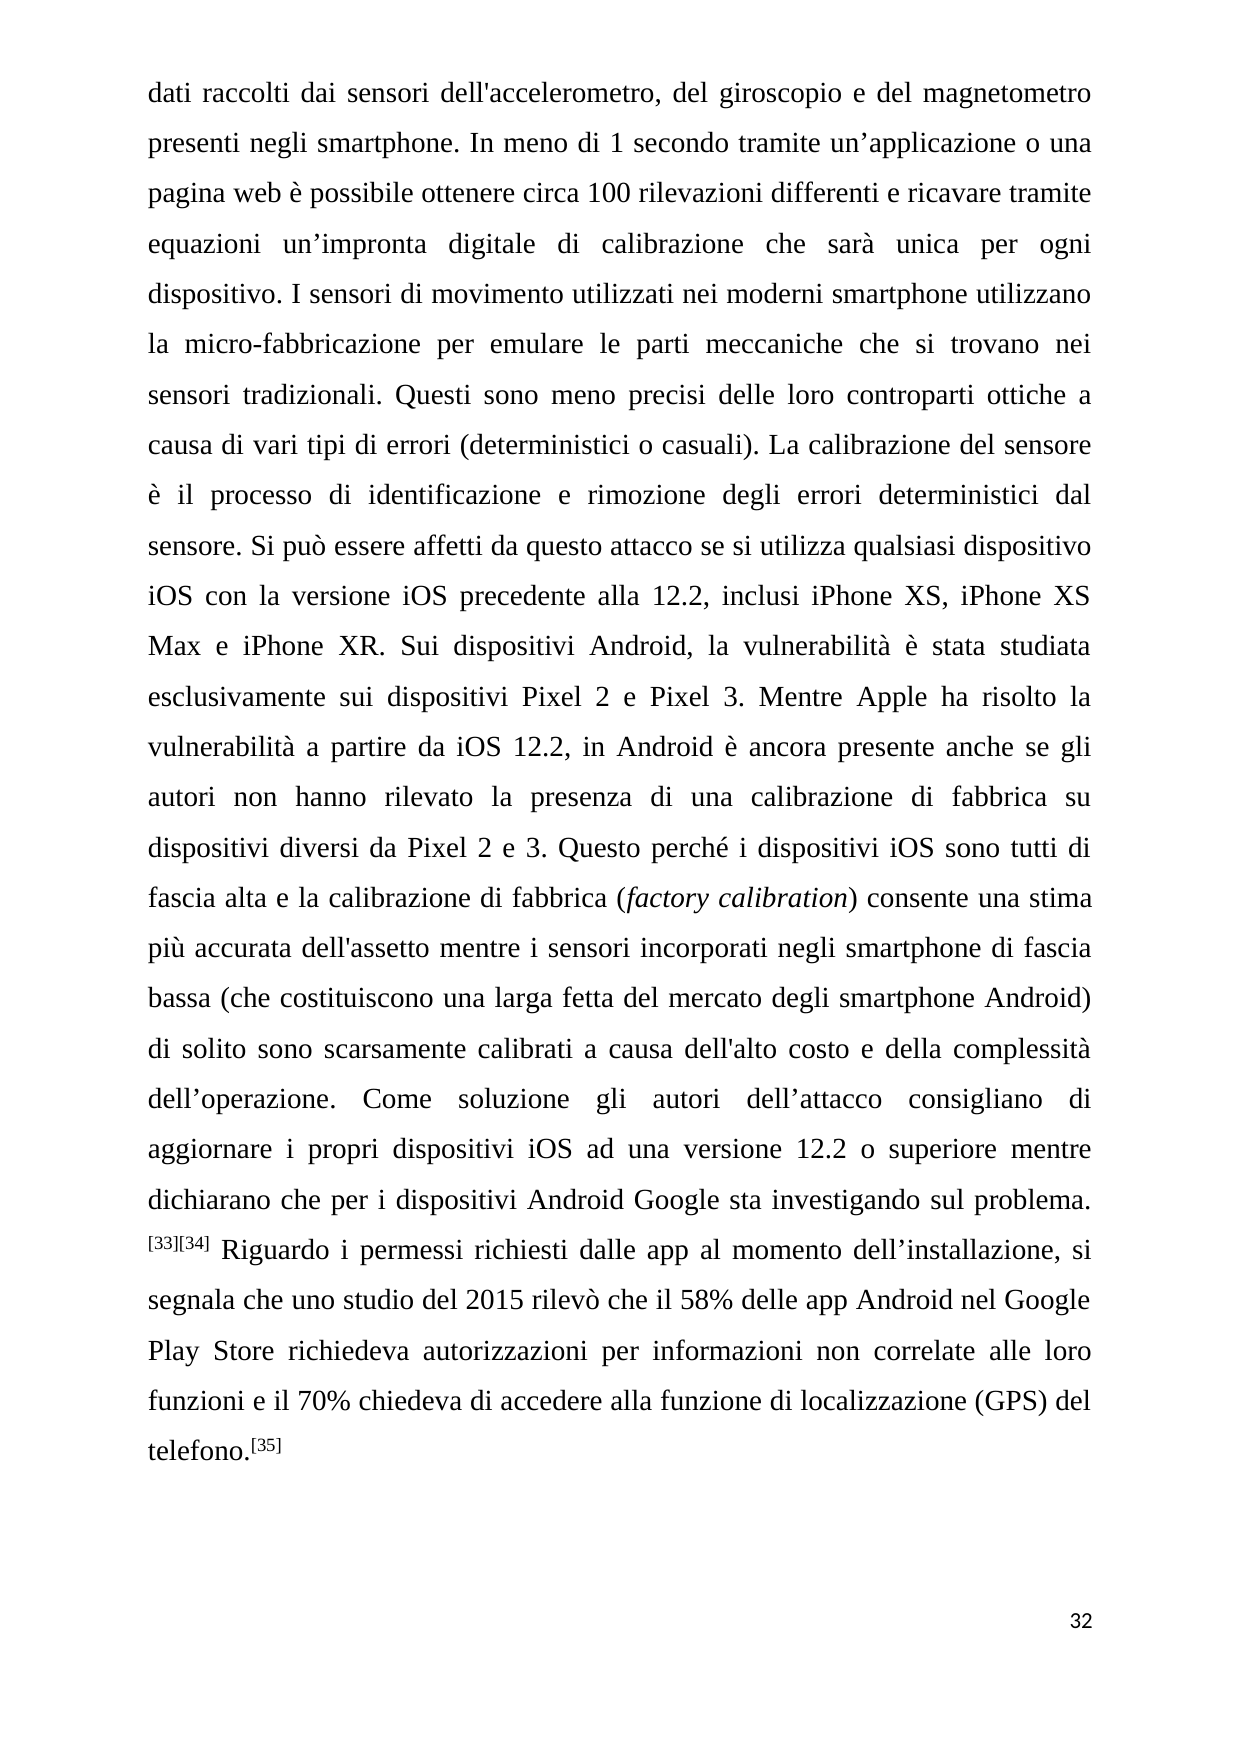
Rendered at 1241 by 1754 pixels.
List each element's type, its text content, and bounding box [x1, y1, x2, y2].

text dati raccolti dai sensori dell'accelerometro, del giroscopio e del magnetometro presenti negli smartphone. In meno di 1 secondo tramite un’applicazione o una pagina web è possibile ottenere circa 100 rilevazioni differenti e ricavare tramite equazioni un’impronta digitale di calibrazione che sarà unica per ogni dispositivo. I sensori di movimento utilizzati nei moderni smartphone utilizzano la micro-fabbricazione per emulare le parti meccaniche che si trovano nei sensori tradizionali. Questi sono meno precisi delle loro controparti ottiche a causa di vari tipi di errori (deterministici o casuali). La calibrazione del sensore è il processo di identificazione e rimozione degli errori deterministici dal sensore. Si può essere affetti da questo attacco se si utilizza qualsiasi dispositivo iOS con la versione iOS precedente alla 12.2, inclusi iPhone XS, iPhone XS Max e iPhone XR. Sui dispositivi Android, la vulnerabilità è stata studiata esclusivamente sui dispositivi Pixel 2 e Pixel 3. Mentre Apple ha risolto la vulnerabilità a partire da iOS 12.2, in Android è ancora presente anche se gli autori non hanno rilevato la presenza di una calibrazione di fabbrica su dispositivi diversi da Pixel 2 e 3. Questo perché i dispositivi iOS sono tutti di fascia alta e la calibrazione di fabbrica (factory calibration) consente una stima più accurata dell'assetto mentre i sensori incorporati negli smartphone di fascia bassa (che costituiscono una larga fetta del mercato degli smartphone Android) di solito sono scarsamente calibrati a causa dell'alto costo e della complessità dell’operazione. Come soluzione gli autori dell’attacco consigliano di aggiornare i propri dispositivi iOS ad una versione 12.2 o superiore mentre dichiarano che per i dispositivi Android Google sta investigando sul problema.[33][34] Riguardo i permessi richiesti dalle app al momento dell’installazione, si segnala che uno studio del 2015 rilevò che il 58% delle app Android nel Google Play Store richiedeva autorizzazioni per informazioni non correlate alle loro funzioni e il 70% chiedeva di accedere alla funzione di localizzazione (GPS) del telefono.[35] [148, 75, 1092, 1467]
